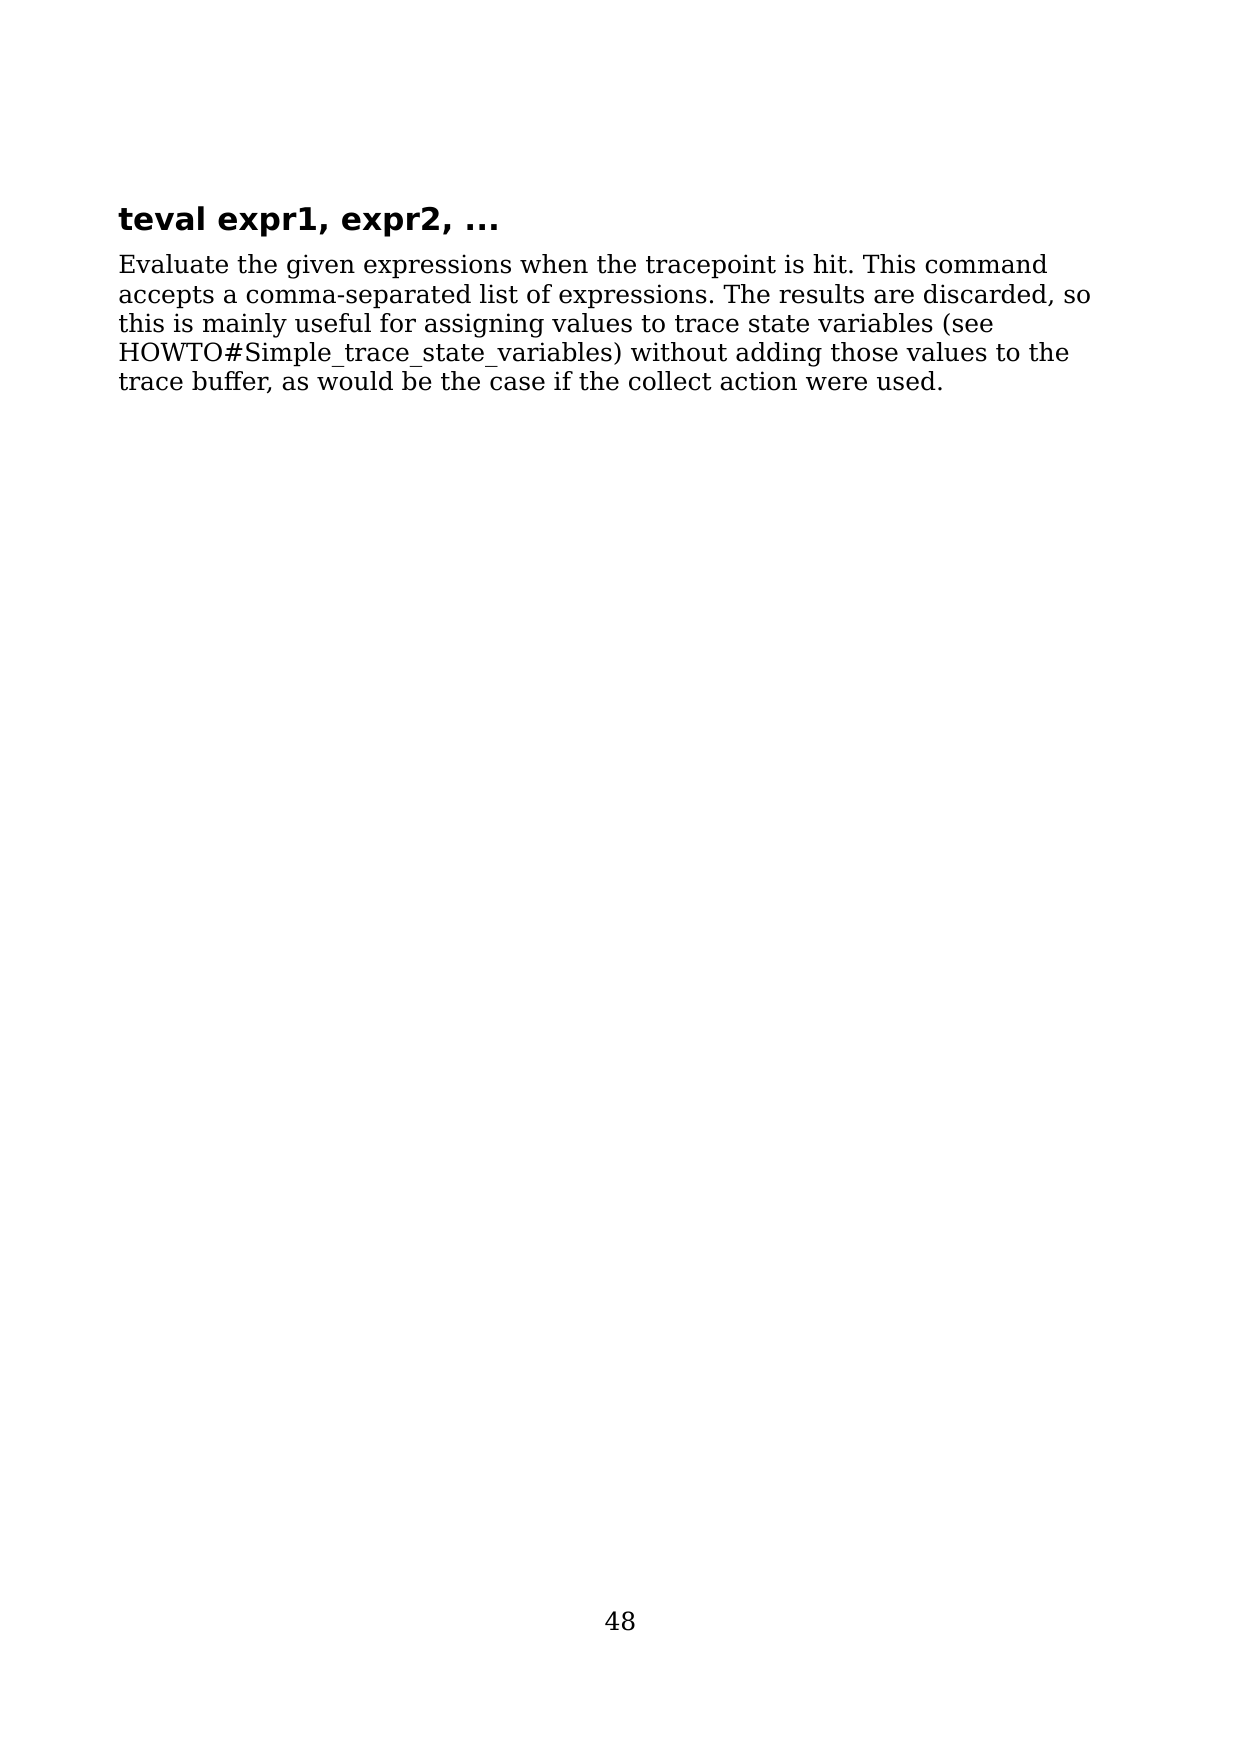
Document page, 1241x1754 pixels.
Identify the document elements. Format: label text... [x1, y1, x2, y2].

subtitle teval expr1, expr2, ... [118, 202, 1122, 238]
text Evaluate the given expressions when the tracepoint is hit. This command accepts a comma-separated list of expressions. The results are discarded, so this is mainly useful for assigning values to trace state variables (see HOWTO#Simple_trace_state_variables) without adding those values to the trace buffer, as would be the case if the collect action were used. [118, 251, 1122, 396]
